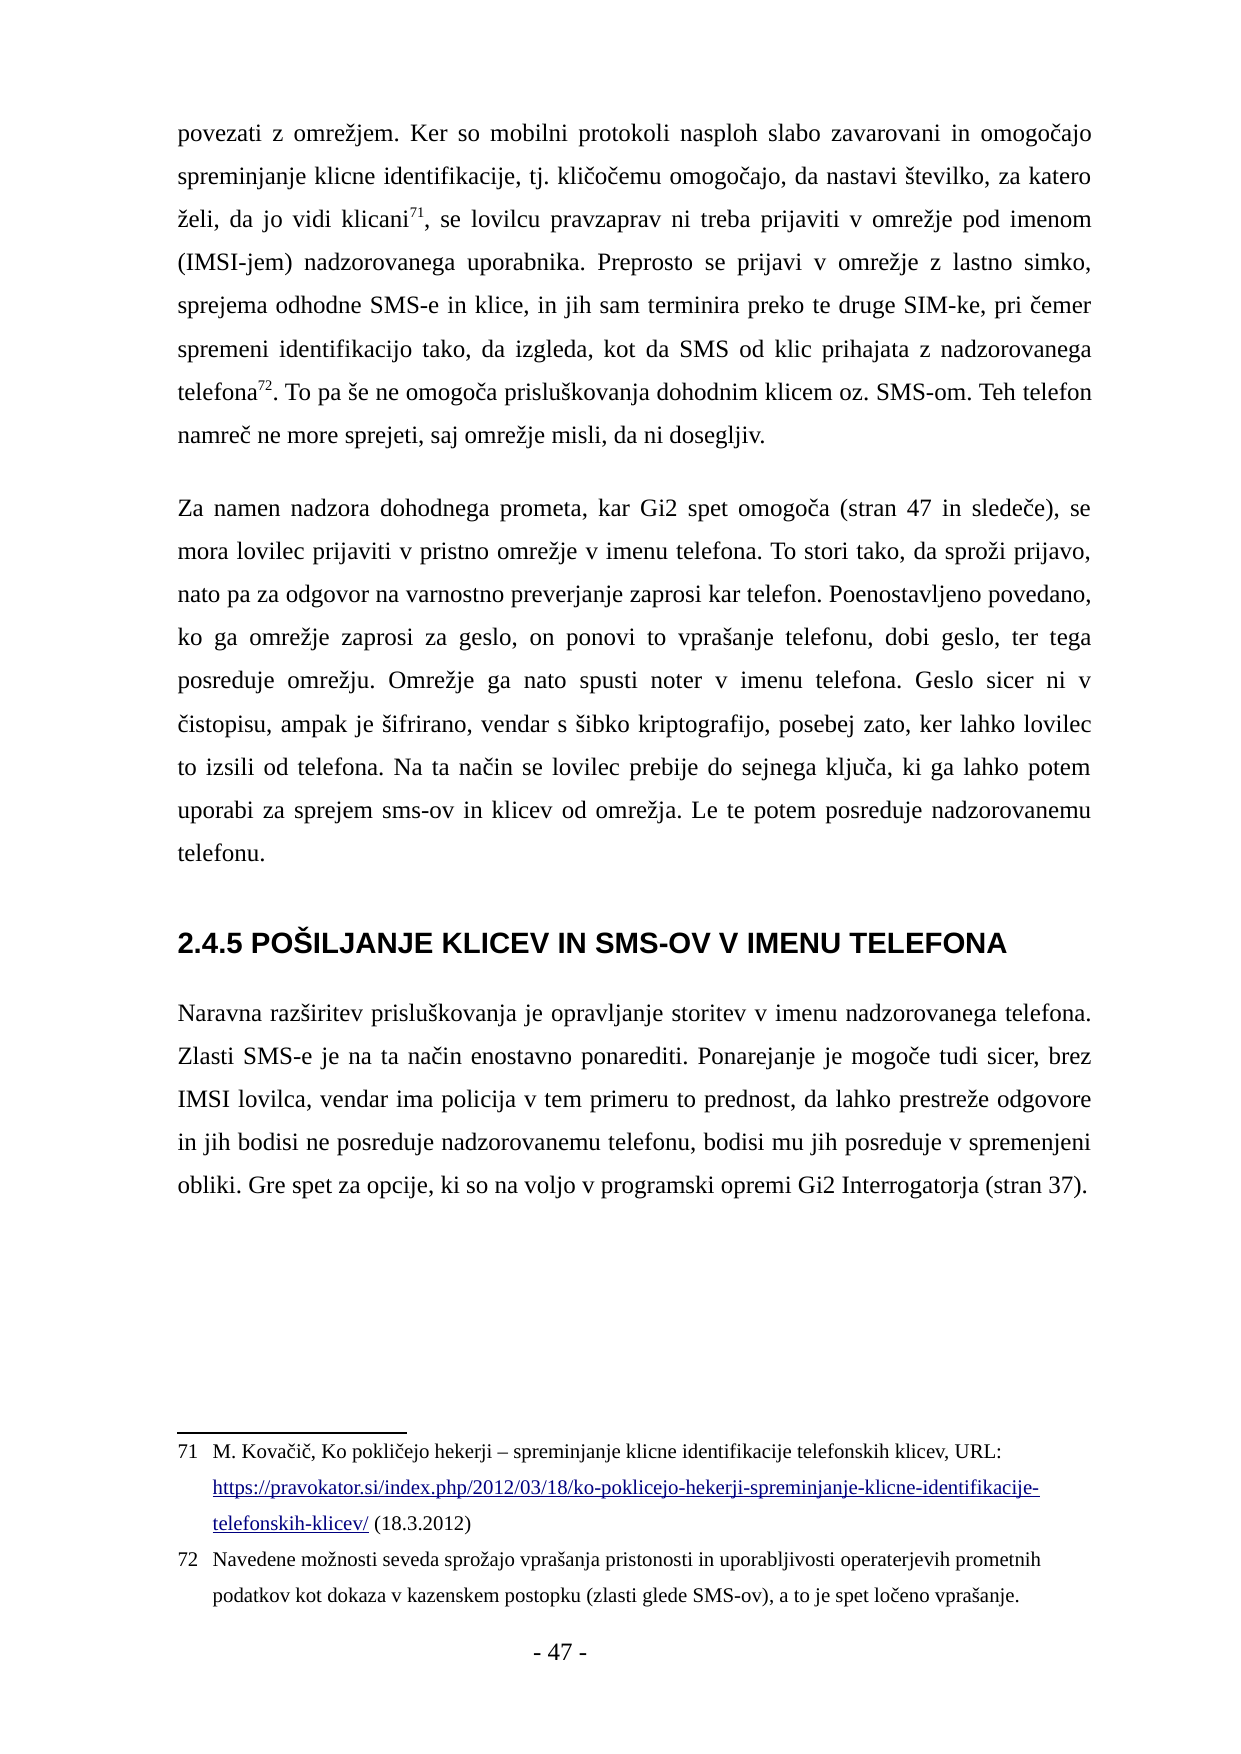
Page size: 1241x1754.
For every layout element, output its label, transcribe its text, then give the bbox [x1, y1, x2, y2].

subtitle 2.4.5 Pošiljanje klicev in SMS-ov v imenu telefona [177, 926, 1093, 960]
text povezati z omrežjem. Ker so mobilni protokoli nasploh slabo zavarovani in omogočajo spreminjanje klicne identifikacije, tj. kličočemu omogočajo, da nastavi številko, za katero želi, da jo vidi klicani, se lovilcu pravzaprav ni treba prijaviti v omrežje pod imenom (IMSI-jem) nadzorovanega uporabnika. Preprosto se prijavi v omrežje z lastno simko, sprejema odhodne SMS-e in klice, in jih sam terminira preko te druge SIM-ke, pri čemer spremeni identifikacijo tako, da izgleda, kot da SMS od klic prihajata z nadzorovanega telefona. To pa še ne omogoča prisluškovanja dohodnim klicem oz. SMS-om. Teh telefon namreč ne more sprejeti, saj omrežje misli, da ni dosegljiv. [177, 118, 1093, 449]
text Navedene možnosti seveda sprožajo vprašanja pristonosti in uporabljivosti operaterjevih prometnih podatkov kot dokaza v kazenskem postopku (zlasti glede SMS-ov), a to je spet ločeno vprašanje. [177, 1547, 1093, 1607]
text Naravna razširitev prisluškovanja je opravljanje storitev v imenu nadzorovanega telefona. Zlasti SMS-e je na ta način enostavno ponarediti. Ponarejanje je mogoče tudi sicer, brez IMSI lovilca, vendar ima policija v tem primeru to prednost, da lahko prestreže odgovore in jih bodisi ne posreduje nadzorovanemu telefonu, bodisi mu jih posreduje v spremenjeni obliki. Gre spet za opcije, ki so na voljo v programski opremi Gi2 Interrogatorja (stran 37). [177, 998, 1093, 1199]
text M. Kovačič, Ko pokličejo hekerji – spreminjanje klicne identifikacije telefonskih klicev, URL: https://pravokator.si/index.php/2012/03/18/ko-poklicejo-hekerji-spreminjanje-klicne-identifikacije-telefonskih-klicev/ (18.3.2012) [177, 1439, 1093, 1535]
text Za namen nadzora dohodnega prometa, kar Gi2 spet omogoča (stran 47 in sledeče), se mora lovilec prijaviti v pristno omrežje v imenu telefona. To stori tako, da sproži prijavo, nato pa za odgovor na varnostno preverjanje zaprosi kar telefon. Poenostavljeno povedano, ko ga omrežje zaprosi za geslo, on ponovi to vprašanje telefonu, dobi geslo, ter tega posreduje omrežju. Omrežje ga nato spusti noter v imenu telefona. Geslo sicer ni v čistopisu, ampak je šifrirano, vendar s šibko kriptografijo, posebej zato, ker lahko lovilec to izsili od telefona. Na ta način se lovilec prebije do sejnega ključa, ki ga lahko potem uporabi za sprejem sms-ov in klicev od omrežja. Le te potem posreduje nadzorovanemu telefonu. [177, 493, 1093, 867]
